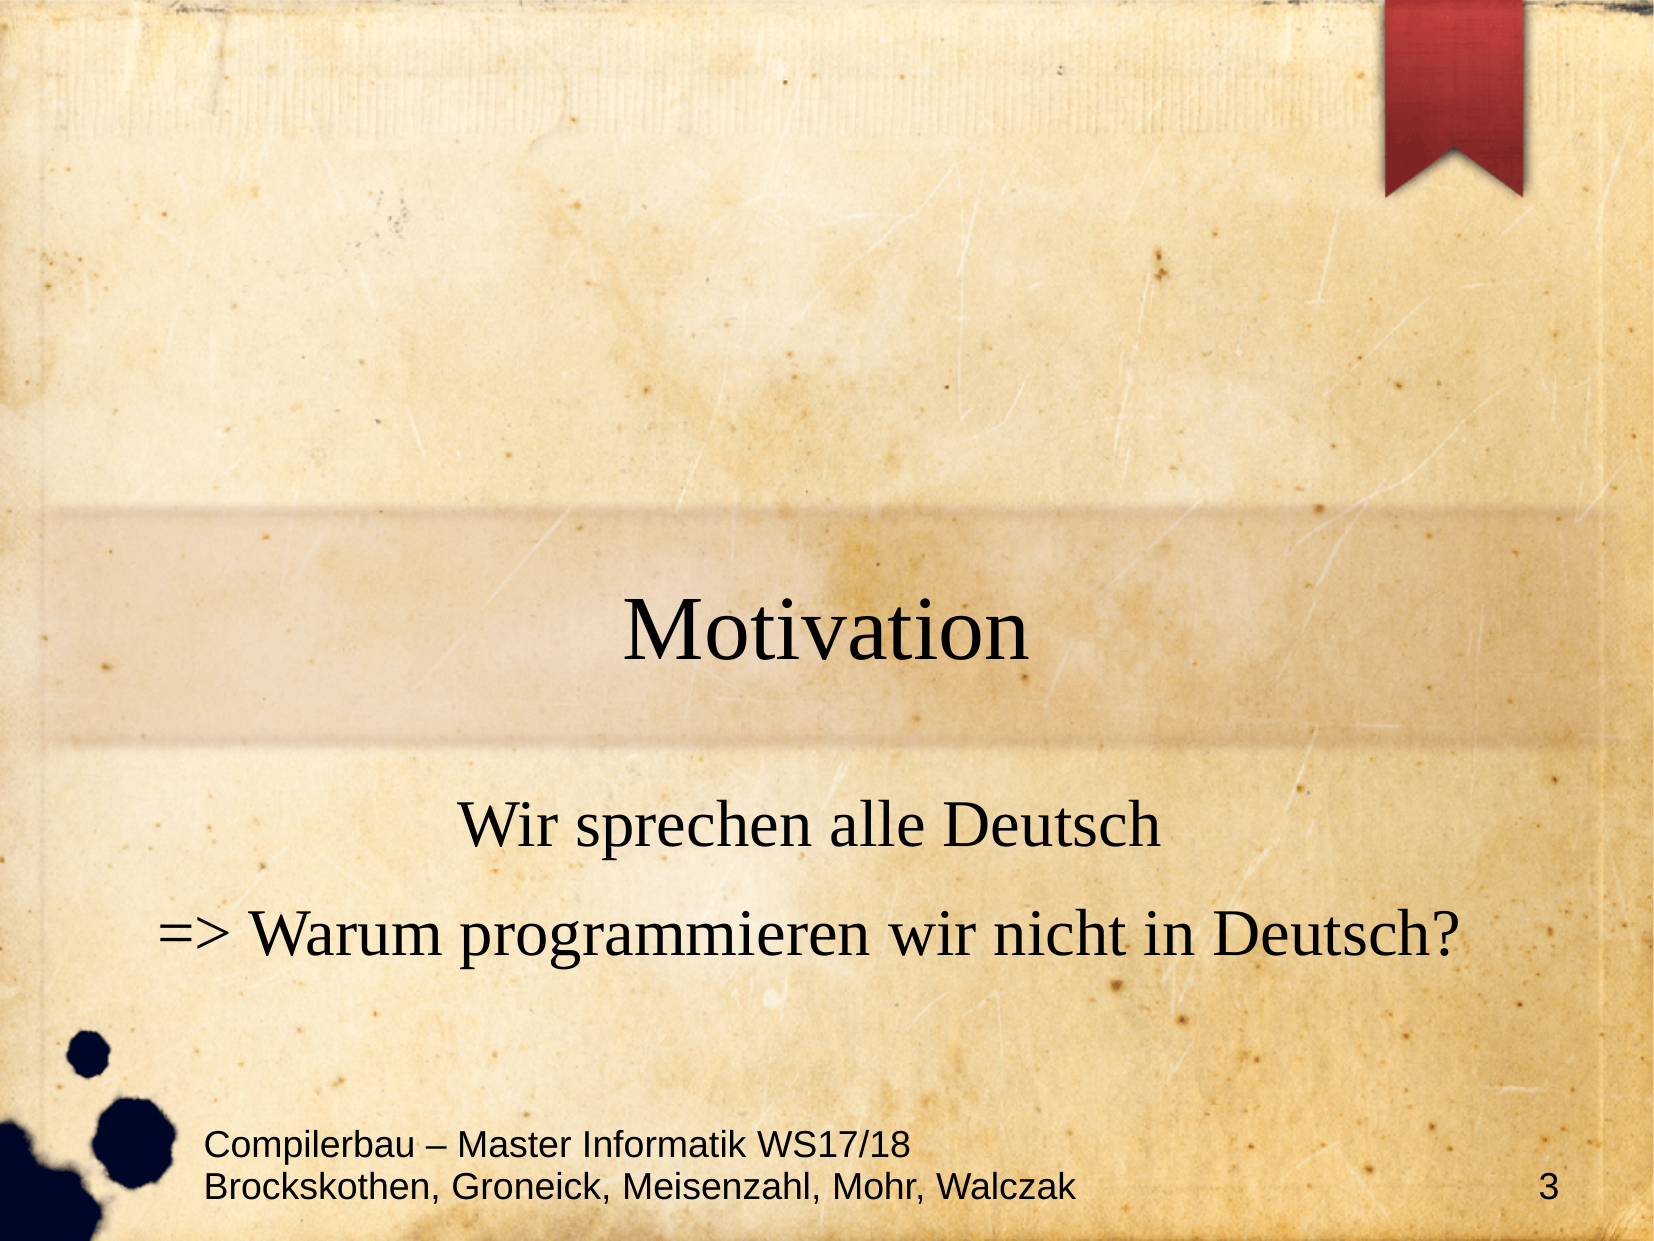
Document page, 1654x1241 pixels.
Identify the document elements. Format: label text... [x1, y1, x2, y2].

picture [0, 0, 1654, 1241]
title Motivation [82, 519, 1571, 727]
list Wir sprechen alle Deutsch => Warum programmieren wir nicht in Deutsch? [82, 779, 1538, 1111]
